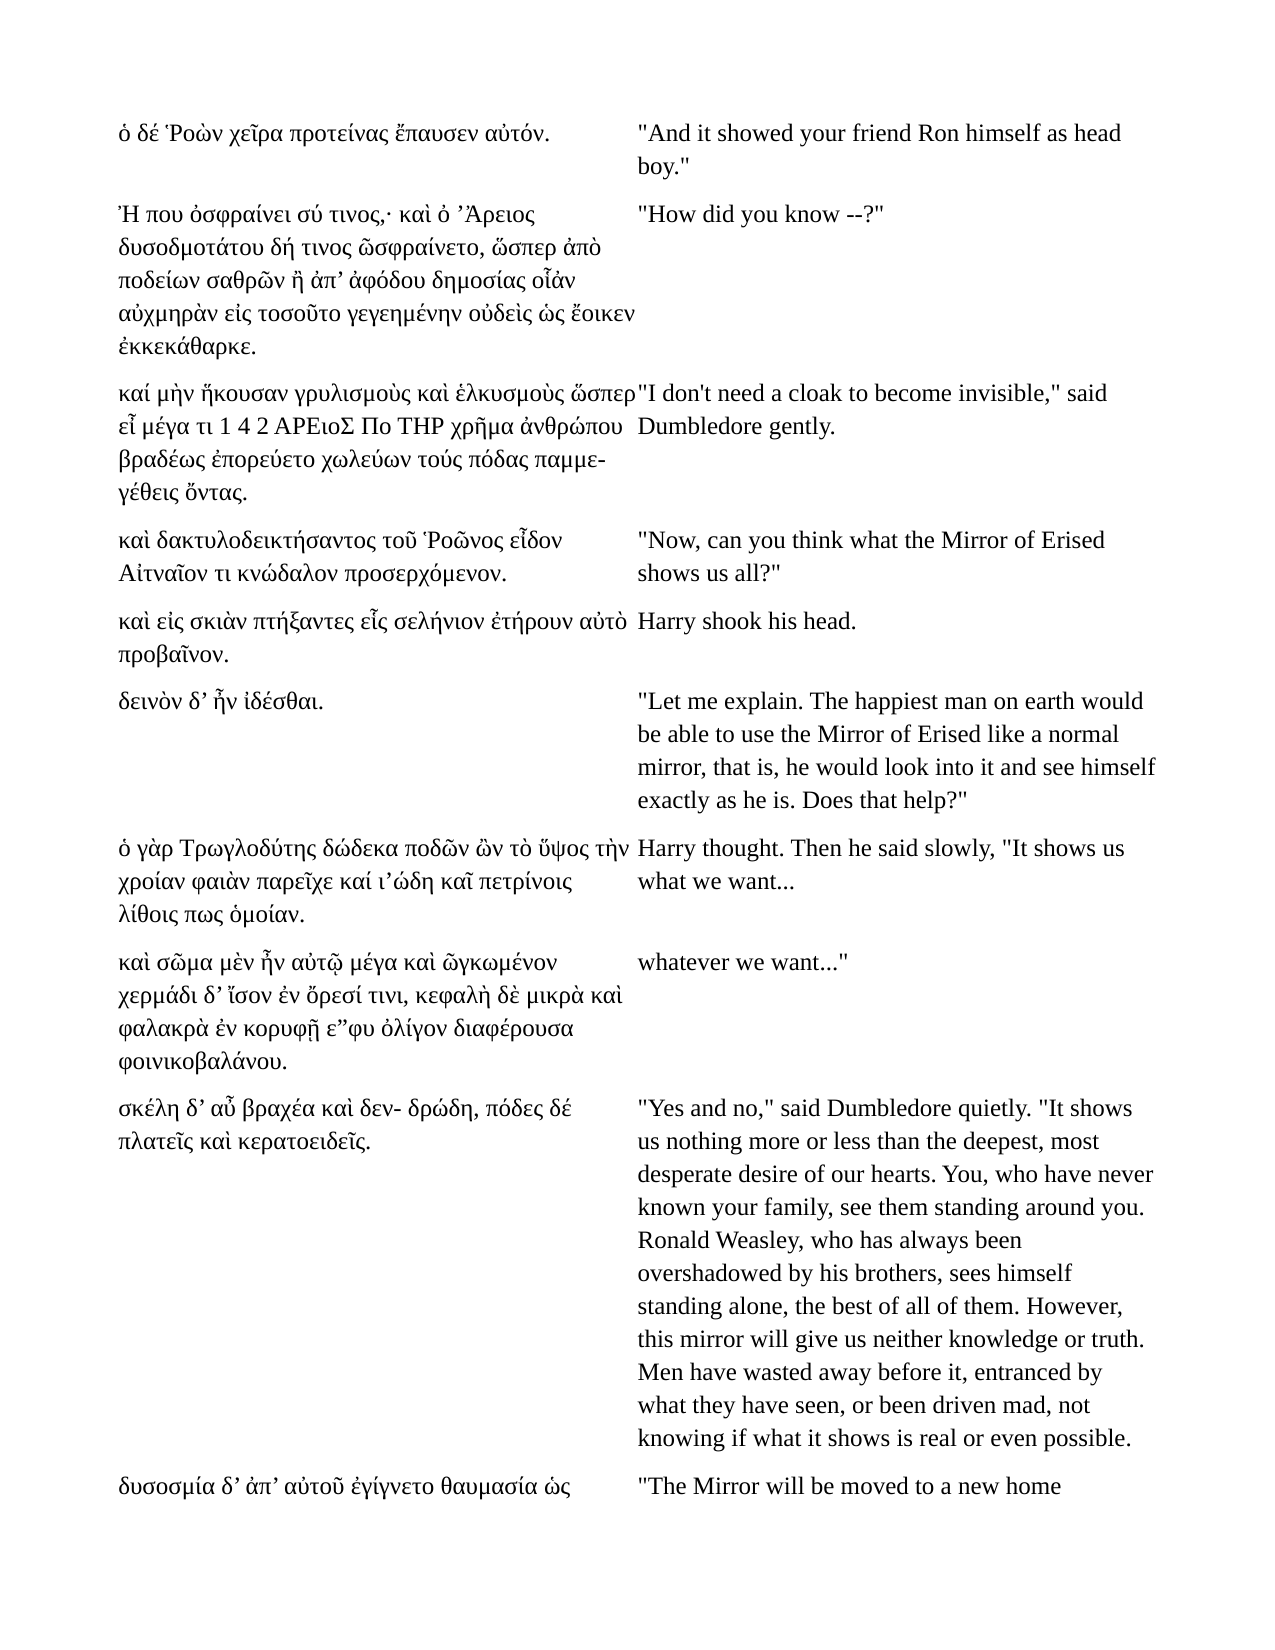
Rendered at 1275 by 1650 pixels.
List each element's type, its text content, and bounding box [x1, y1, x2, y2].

table_cell "Let me explain. The happiest man on earth would be able to use the Mirror of Erised like a normal mirror, that is, he would look into it and see himself exactly as he is. Does that help?" [638, 686, 1157, 833]
table_cell δυσοσμία δ’ ἀπ’ αὐτοῦ ἐγίγνετο θαυμασία ὡς [118, 1471, 637, 1500]
table_cell "I don't need a cloak to become invisible," said Dumbledore gently. [638, 379, 1157, 525]
table_cell Ἠ που ὀσφραίνει σύ τινος,· καὶ ὀ ’Ἀρειος δυσοδμοτάτου δή τινος ῶσφραίνετο, ὥσπερ ἀπὸ ποδείων σαθρῶν ἢ ἀπ’ ἀφόδου δημοσίας οἷἀν αὐχμηρὰν εἰς τοσοῦτο γεγεημένην οὐδεὶς ὡς ἔοικεν ἐκκεκάθαρκε. [118, 199, 637, 378]
table_cell Harry thought. Then he said slowly, "It shows us what we want... [638, 833, 1157, 947]
table_cell whatever we want..." [638, 947, 1157, 1093]
table_cell καὶ δακτυλοδεικτήσαντος τοῦ Ῥοῶνος εἶδον Αἰτναῖον τι κνώδαλον προσερχόμενον. [118, 525, 637, 606]
table_cell ὁ δέ Ῥοὼν χεῖρα προτείνας ἔπαυσεν αὐτόν. [118, 118, 637, 199]
table_cell "The Mirror will be moved to a new home [638, 1471, 1157, 1500]
table_cell καὶ εἰς σκιὰν πτήξαντες εἷς σελήνιον ἐτήρουν αὐτὸ προβαῖνον. [118, 606, 637, 686]
table_cell "Yes and no," said Dumbledore quietly. "It shows us nothing more or less than the deepest, most desperate desire of our hearts. You, who have never known your family, see them standing around you. Ronald Weasley, who has always been overshadowed by his brothers, sees himself standing alone, the best of all of them. However, this mirror will give us neither knowledge or truth. Men have wasted away before it, entranced by what they have seen, or been driven mad, not knowing if what it shows is real or even possible. [638, 1093, 1157, 1471]
table_cell Harry shook his head. [638, 606, 1157, 686]
table_cell δεινὸν δ’ ἦν ἰδέσθαι. [118, 686, 637, 833]
table_cell "And it showed your friend Ron himself as head boy." [638, 118, 1157, 199]
table_cell ὁ γὰρ Τρωγλοδύτης δώδεκα ποδῶν ὢν τὸ ὕψος τὴν χροίαν φαιὰν παρεῖχε καί ι’ώδη καῖ πετρίνοις λίθοις πως ὁμοίαν. [118, 833, 637, 947]
table_cell καί μὴν ἥκουσαν γρυλισμοὺς καὶ ἑλκυσμοὺς ὥσπερ εἶ μέγα τι 1 4 2 ΑΡΕιοΣ Πο ΤΗΡ χρῆμα ἀνθρώπου βραδέως ἐπορεύετο χωλεύων τούς πόδας παμμε- γέθεις ὄντας. [118, 379, 637, 525]
table_cell καὶ σῶμα μὲν ἦν αὐτῷ μέγα καὶ ῶγκωμένον χερμάδι δ’ ἴσον ἐν ὄρεσί τινι, κεφαλὴ δὲ μικρὰ καὶ φαλακρὰ ἐν κορυφῇ ε”φυ ὀλίγον διαφέρουσα φοινικοβαλάνου. [118, 947, 637, 1093]
table_cell "How did you know --?" [638, 199, 1157, 378]
table_cell σκέλη δ’ αὖ βραχέα καὶ δεν- δρώδη, πόδες δέ πλατεῖς καὶ κερατοειδεῖς. [118, 1093, 637, 1471]
table_cell "Now, can you think what the Mirror of Erised shows us all?" [638, 525, 1157, 606]
